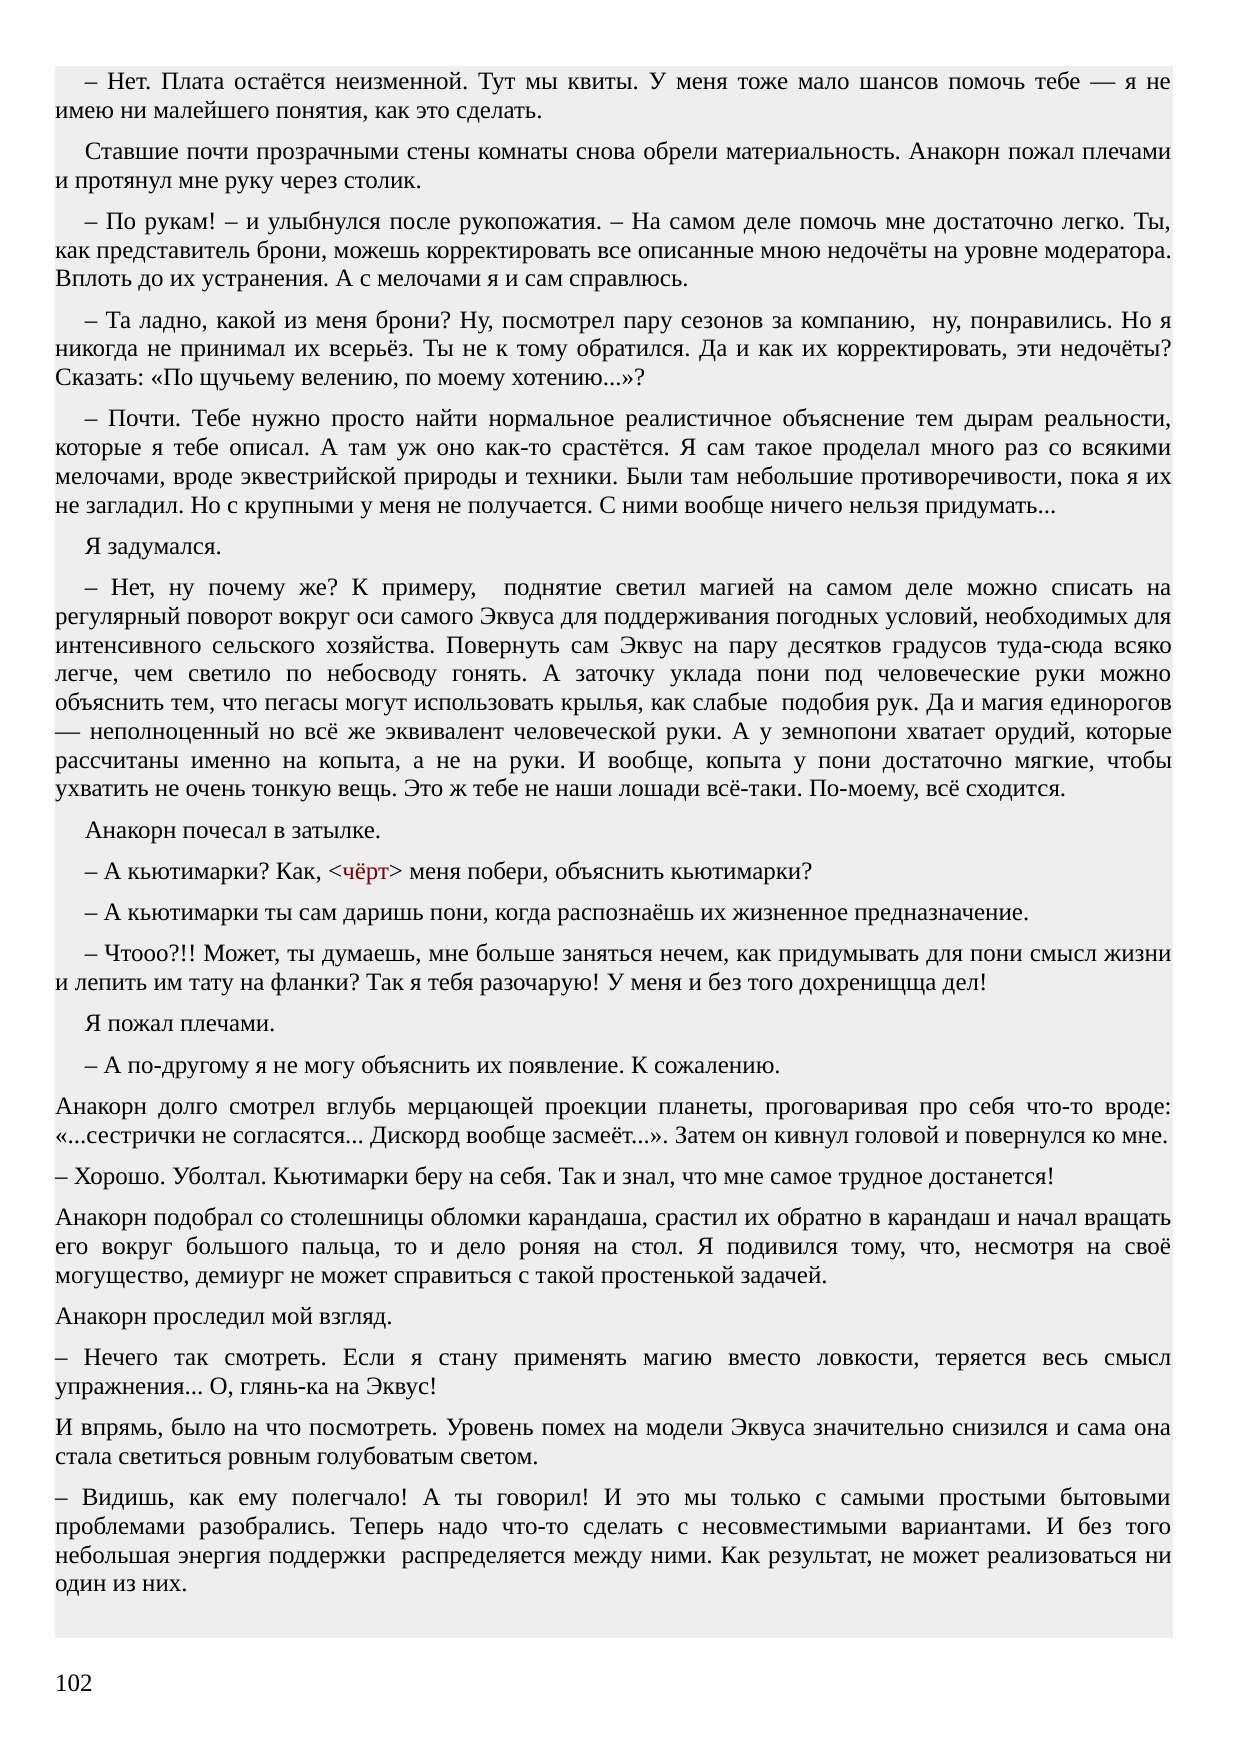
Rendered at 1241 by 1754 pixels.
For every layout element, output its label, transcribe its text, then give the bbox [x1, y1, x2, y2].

text Я задумался. [55, 531, 1173, 560]
text Анакорн подобрал со столешницы обломки карандаша, срастил их обратно в карандаш и начал вращать его вокруг большого пальца, то и дело роняя на стол. Я подивился тому, что, несмотря на своё могущество, демиург не может справиться с такой простенькой задачей. [55, 1202, 1173, 1288]
text – Видишь, как ему полегчало! А ты говорил! И это мы только с самыми простыми бытовыми проблемами разобрались. Теперь надо что-то сделать с несовместимыми вариантами. И без того небольшая энергия поддержки распределяется между ними. Как результат, не может реализоваться ни один из них. [55, 1482, 1173, 1597]
text – Нет, ну почему же? К примеру, поднятие светил магией на самом деле можно списать на регулярный поворот вокруг оси самого Эквуса для поддерживания погодных условий, необходимых для интенсивного сельского хозяйства. Повернуть сам Эквус на пару десятков градусов туда-сюда всяко легче, чем светило по небосводу гонять. А заточку уклада пони под человеческие руки можно объяснить тем, что пегасы могут использовать крылья, как слабые подобия рук. Да и магия единорогов — неполноценный но всё же эквивалент человеческой руки. А у земнопони хватает орудий, которые рассчитаны именно на копыта, а не на руки. И вообще, копыта у пони достаточно мягкие, чтобы ухватить не очень тонкую вещь. Это ж тебе не наши лошади всё-таки. По-моему, всё сходится. [55, 572, 1173, 802]
text – А по-другому я не могу объяснить их появление. К сожалению. [55, 1050, 1173, 1078]
text – Нет. Плата остаётся неизменной. Тут мы квиты. У меня тоже мало шансов помочь тебе — я не имею ни малейшего понятия, как это сделать. [55, 66, 1173, 123]
text Я пожал плечами. [55, 1008, 1173, 1037]
text Анакорн почесал в затылке. [55, 815, 1173, 843]
text – Почти. Тебе нужно просто найти нормальное реалистичное объяснение тем дырам реальности, которые я тебе описал. А там уж оно как-то срастётся. Я сам такое проделал много раз со всякими мелочами, вроде эквестрийской природы и техники. Были там небольшие противоречивости, пока я их не загладил. Но с крупными у меня не получается. С ними вообще ничего нельзя придумать... [55, 403, 1173, 518]
text Анакорн долго смотрел вглубь мерцающей проекции планеты, проговаривая про себя что-то вроде: «...сестрички не согласятся... Дискорд вообще засмеёт...». Затем он кивнул головой и повернулся ко мне. [55, 1091, 1173, 1148]
text Ставшие почти прозрачными стены комнаты снова обрели материальность. Анакорн пожал плечами и протянул мне руку через столик. [55, 136, 1173, 193]
text – Нечего так смотреть. Если я стану применять магию вместо ловкости, теряется весь смысл упражнения... О, глянь-ка на Эквус! [55, 1342, 1173, 1400]
text – Хорошо. Уболтал. Кьютимарки беру на себя. Так и знал, что мне самое трудное достанется! [55, 1161, 1173, 1190]
text – По рукам! – и улыбнулся после рукопожатия. – На самом деле помочь мне достаточно легко. Ты, как представитель брони, можешь корректировать все описанные мною недочёты на уровне модератора. Вплоть до их устранения. А с мелочами я и сам справлюсь. [55, 206, 1173, 292]
text – Чтооо?!! Может, ты думаешь, мне больше заняться нечем, как придумывать для пони смысл жизни и лепить им тату на фланки? Так я тебя разочарую! У меня и без того дохренищща дел! [55, 938, 1173, 996]
text – А кьютимарки? Как, <чёрт> меня побери, объяснить кьютимарки? [55, 856, 1173, 885]
text И впрямь, было на что посмотреть. Уровень помех на модели Эквуса значительно снизился и сама она стала светиться ровным голубоватым светом. [55, 1412, 1173, 1470]
text Анакорн проследил мой взгляд. [55, 1301, 1173, 1330]
text – А кьютимарки ты сам даришь пони, когда распознаёшь их жизненное предназначение. [55, 897, 1173, 926]
text – Та ладно, какой из меня брони? Ну, посмотрел пару сезонов за компанию, ну, понравились. Но я никогда не принимал их всерьёз. Ты не к тому обратился. Да и как их корректировать, эти недочёты? Сказать: «По щучьему велению, по моему хотению...»? [55, 305, 1173, 391]
